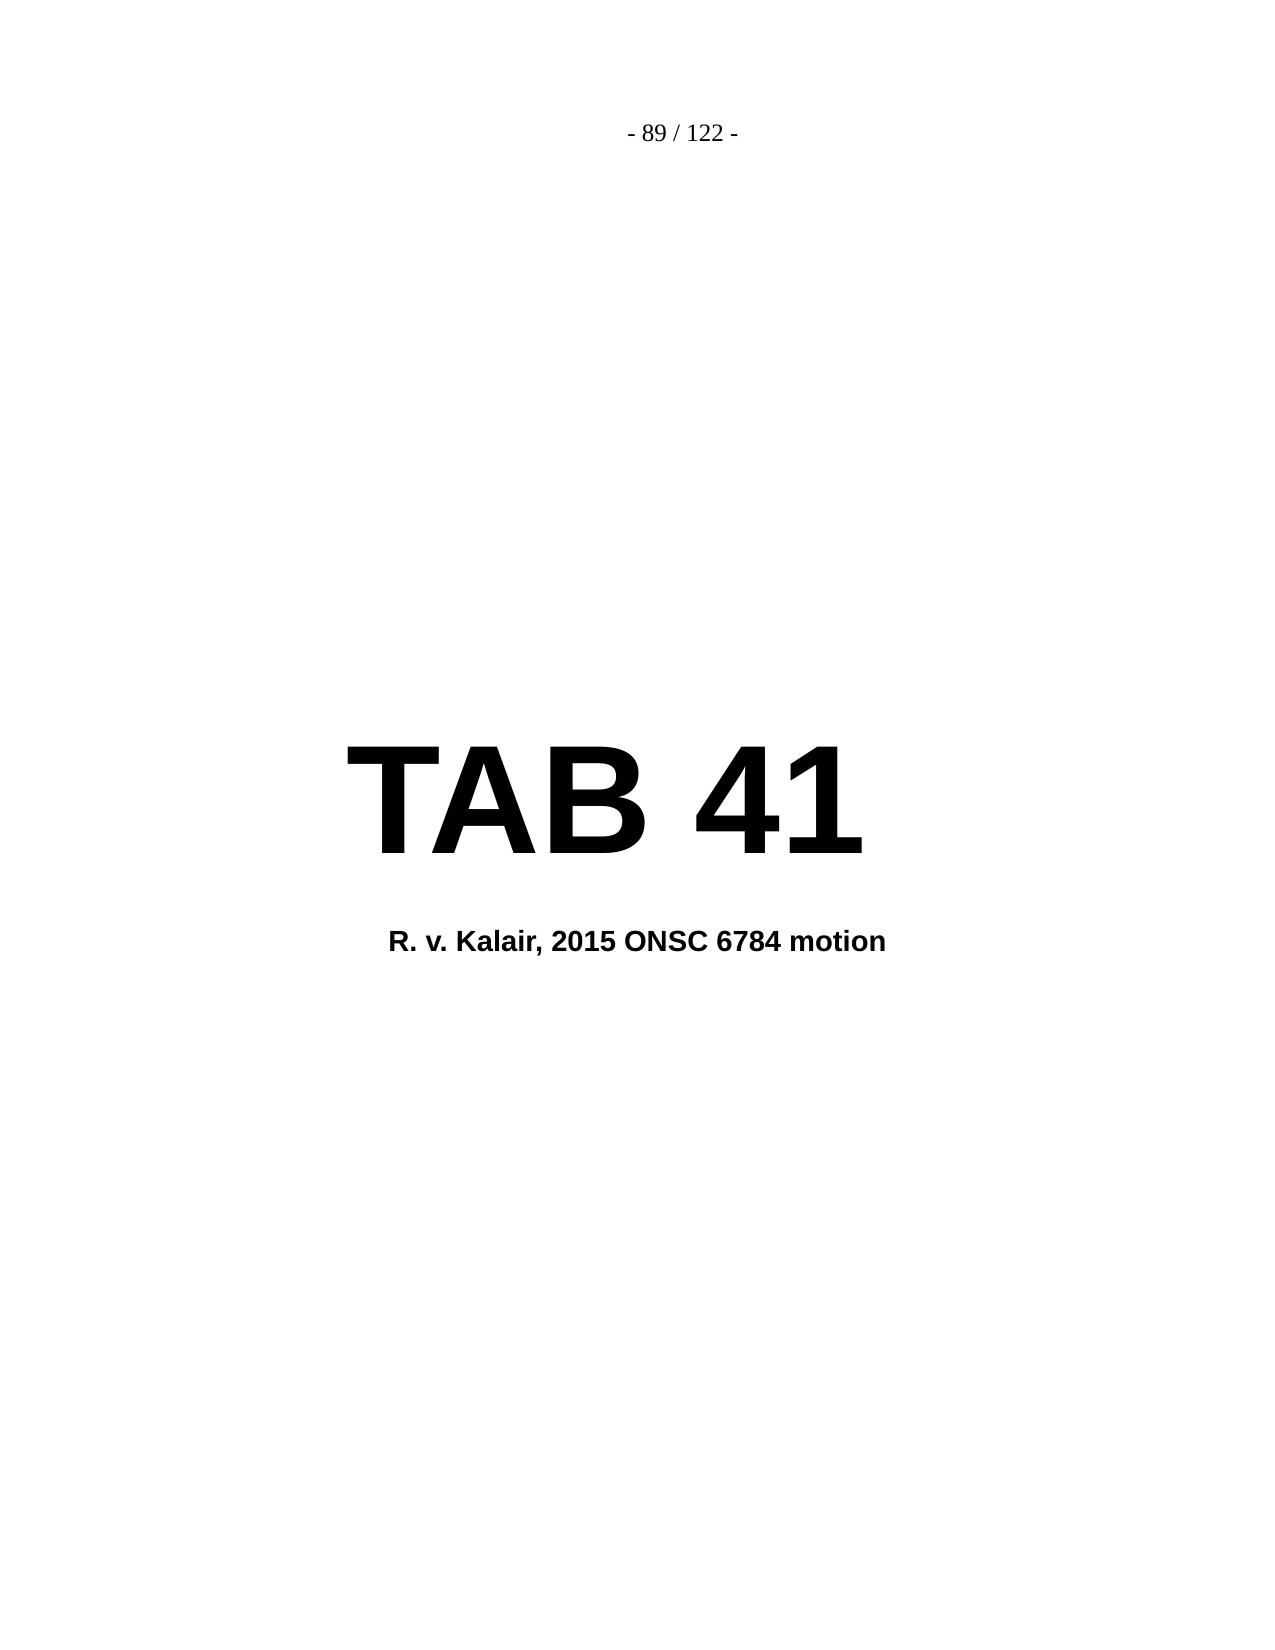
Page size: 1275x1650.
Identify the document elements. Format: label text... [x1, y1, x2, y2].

subtitle R. v. Kalair, 2015 ONSC 6784 motion [118, 924, 1157, 957]
